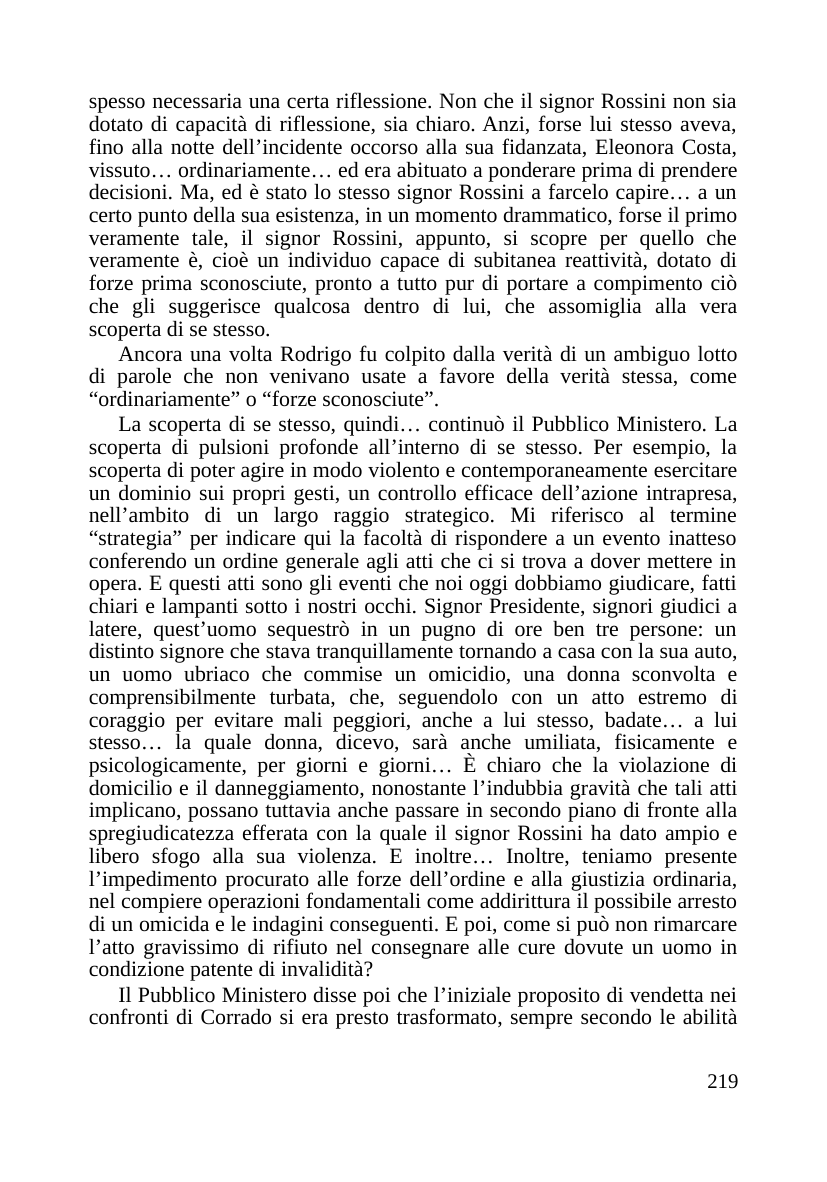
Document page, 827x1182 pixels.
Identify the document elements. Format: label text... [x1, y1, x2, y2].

text La scoperta di se stesso, quindi… continuò il Pubblico Ministero. La scoperta di pulsioni profonde all’interno di se stesso. Per esempio, la scoperta di poter agire in modo violento e contemporaneamente esercitare un dominio sui propri gesti, un controllo efficace dell’azione intrapresa, nell’ambito di un largo raggio strategico. Mi riferisco al termine “strategia” per indicare qui la facoltà di rispondere a un evento inatteso conferendo un ordine generale agli atti che ci si trova a dover mettere in opera. E questi atti sono gli eventi che noi oggi dobbiamo giudicare, fatti chiari e lampanti sotto i nostri occhi. Signor Presidente, signori giudici a latere, quest’uomo sequestrò in un pugno di ore ben tre persone: un distinto signore che stava tranquillamente tornando a casa con la sua auto, un uomo ubriaco che commise un omicidio, una donna sconvolta e comprensibilmente turbata, che, seguendolo con un atto estremo di coraggio per evitare mali peggiori, anche a lui stesso, badate… a lui stesso… la quale donna, dicevo, sarà anche umiliata, fisicamente e psicologicamente, per giorni e giorni… È chiaro che la violazione di domicilio e il danneggiamento, nonostante l’indubbia gravità che tali atti implicano, possano tuttavia anche passare in secondo piano di fronte alla spregiudicatezza efferata con la quale il signor Rossini ha dato ampio e libero sfogo alla sua violenza. E inoltre… Inoltre, teniamo presente l’impedimento procurato alle forze dell’ordine e alla giustizia ordinaria, nel compiere operazioni fondamentali come addirittura il possibile arresto di un omicida e le indagini conseguenti. E poi, come si può non rimarcare l’atto gravissimo di rifiuto nel consegnare alle cure dovute un uomo in condizione patente di invalidità? [88, 411, 738, 982]
text Ancora una volta Rodrigo fu colpito dalla verità di un ambiguo lotto di parole che non venivano usate a favore della verità stessa, come “ordinariamente” o “forze sconosciute”. [88, 341, 738, 411]
text spesso necessaria una certa riflessione. Non che il signor Rossini non sia dotato di capacità di riflessione, sia chiaro. Anzi, forse lui stesso aveva, fino alla notte dell’incidente occorso alla sua fidanzata, Eleonora Costa, vissuto… ordinariamente… ed era abituato a ponderare prima di prendere decisioni. Ma, ed è stato lo stesso signor Rossini a farcelo capire… a un certo punto della sua esistenza, in un momento drammatico, forse il primo veramente tale, il signor Rossini, appunto, si scopre per quello che veramente è, cioè un individuo capace di subitanea reattività, dotato di forze prima sconosciute, pronto a tutto pur di portare a compimento ciò che gli suggerisce qualcosa dentro di lui, che assomiglia alla vera scoperta di se stesso. [88, 88, 738, 341]
text Il Pubblico Ministero disse poi che l’iniziale proposito di vendetta nei confronti di Corrado si era presto trasformato, sempre secondo le abilità [88, 982, 738, 1029]
